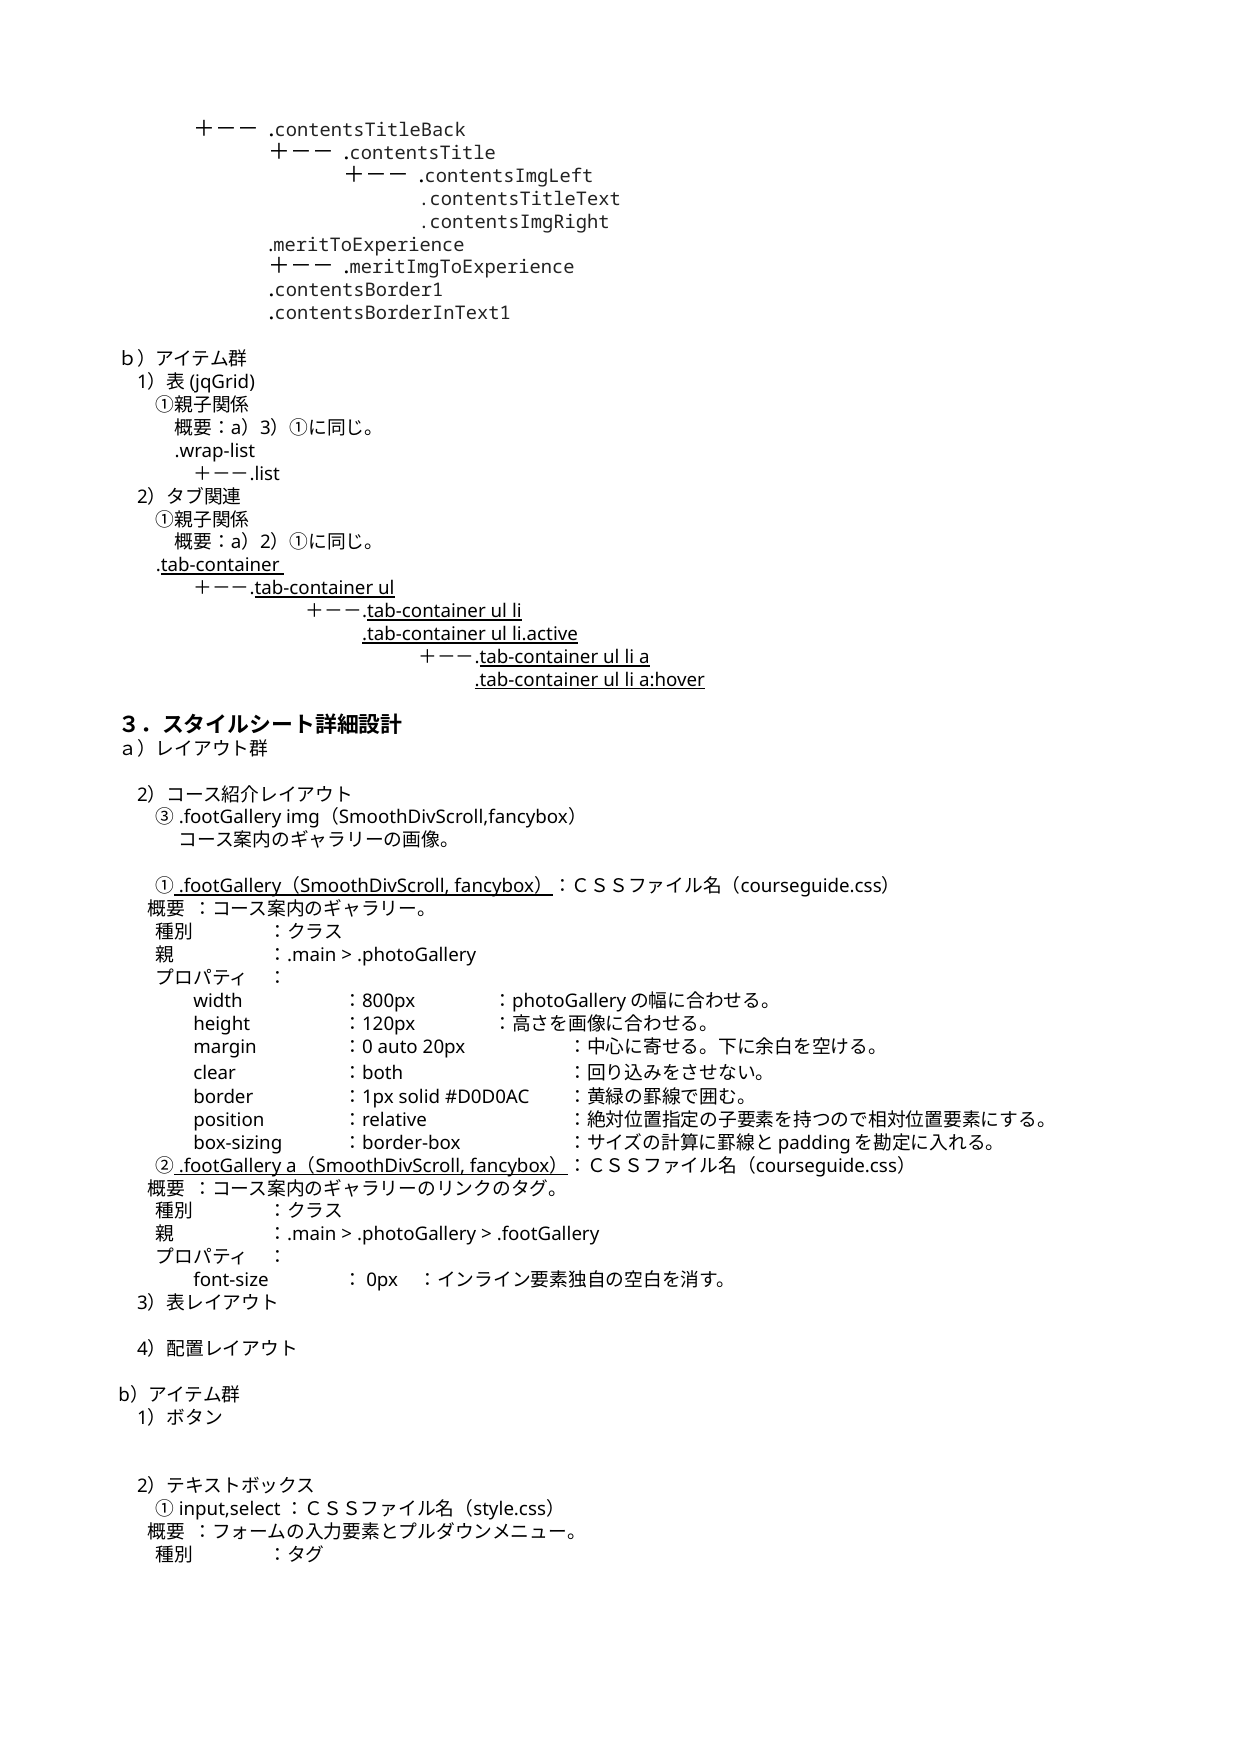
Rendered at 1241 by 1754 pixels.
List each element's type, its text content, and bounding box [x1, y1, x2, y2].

text ＋－－ .contentsTitle [118, 141, 1122, 164]
text 2）テキストボックス [118, 1474, 1122, 1497]
text 概要：a）2）①に同じ。 [118, 531, 1122, 553]
text font-size ： 0px ：インライン要素独自の空白を消す。 [118, 1268, 1122, 1291]
text 概要 ：コース案内のギャラリーのリンクのタグ。 [118, 1177, 1122, 1199]
text ａ）レイアウト群 [118, 737, 1122, 760]
text ＋－－.tab-container ul [118, 576, 1122, 599]
text ③ .footGallery img（SmoothDivScroll,fancybox） [118, 806, 1122, 828]
text ｂ）アイテム群 [118, 347, 1122, 370]
text border ：1px solid #D0D0AC ：黄緑の罫線で囲む。 [118, 1085, 1122, 1108]
text 3）表レイアウト [118, 1291, 1122, 1314]
text .meritToExperience [118, 233, 1122, 256]
text プロパティ ： [118, 1245, 1122, 1268]
text ① .footGallery（SmoothDivScroll, fancybox）：ＣＳＳファイル名（courseguide.css） [118, 874, 1122, 897]
text 概要 ：フォームの入力要素とプルダウンメニュー。 [118, 1520, 1122, 1543]
text ①親子関係 [118, 508, 1122, 531]
text ＋－－ .contentsTitleBack [118, 118, 1122, 141]
text .contentsTitleText [118, 187, 1122, 210]
text clear ：both ：回り込みをさせない。 [118, 1058, 1122, 1085]
text ① input,select ：ＣＳＳファイル名（style.css） [118, 1497, 1122, 1520]
text .wrap-list [118, 439, 1122, 462]
text .tab-container [118, 553, 1122, 576]
text width ：800px ：photoGalleryの幅に合わせる。 [118, 989, 1122, 1012]
text 概要：a）3）①に同じ。 [118, 416, 1122, 439]
text 種別 ：タグ [118, 1543, 1122, 1566]
text .tab-container ul li a:hover [118, 668, 1122, 691]
text .contentsBorder1 [118, 278, 1122, 301]
text box-sizing ：border-box ：サイズの計算に罫線とpaddingを勘定に入れる。 [118, 1131, 1122, 1154]
text 親 ：.main > .photoGallery [118, 943, 1122, 966]
text position ：relative ：絶対位置指定の子要素を持つので相対位置要素にする。 [118, 1108, 1122, 1131]
text コース案内のギャラリーの画像。 [118, 828, 1122, 851]
text 4）配置レイアウト [118, 1337, 1122, 1360]
text ①親子関係 [118, 393, 1122, 416]
text ＋－－.list [118, 462, 1122, 485]
text ＋－－.tab-container ul li [118, 599, 1122, 622]
text ＋－－ .meritImgToExperience [118, 256, 1122, 278]
text b）アイテム群 [118, 1383, 1122, 1406]
text ＋－－.tab-container ul li a [118, 645, 1122, 668]
text ② .footGallery a（SmoothDivScroll, fancybox）：ＣＳＳファイル名（courseguide.css） [118, 1154, 1122, 1177]
text プロパティ ： [118, 966, 1122, 989]
text 親 ：.main > .photoGallery > .footGallery [118, 1222, 1122, 1245]
text .contentsBorderInText1 [118, 301, 1122, 324]
text 概要 ：コース案内のギャラリー。 [118, 897, 1122, 920]
text 種別 ：クラス [118, 1199, 1122, 1222]
text ＋－－ .contentsImgLeft [118, 164, 1122, 187]
text margin ：0 auto 20px ：中心に寄せる。下に余白を空ける。 [118, 1035, 1122, 1058]
text 1）ボタン [118, 1406, 1122, 1429]
text .contentsImgRight [118, 210, 1122, 233]
text .tab-container ul li.active [118, 622, 1122, 645]
text 1）表 (jqGrid) [118, 370, 1122, 393]
text 2）タブ関連 [118, 485, 1122, 508]
text 2）コース紹介レイアウト [118, 783, 1122, 806]
text height ：120px ：高さを画像に合わせる。 [118, 1012, 1122, 1035]
text 種別 ：クラス [118, 920, 1122, 943]
text ３．スタイルシート詳細設計 [118, 714, 1122, 737]
